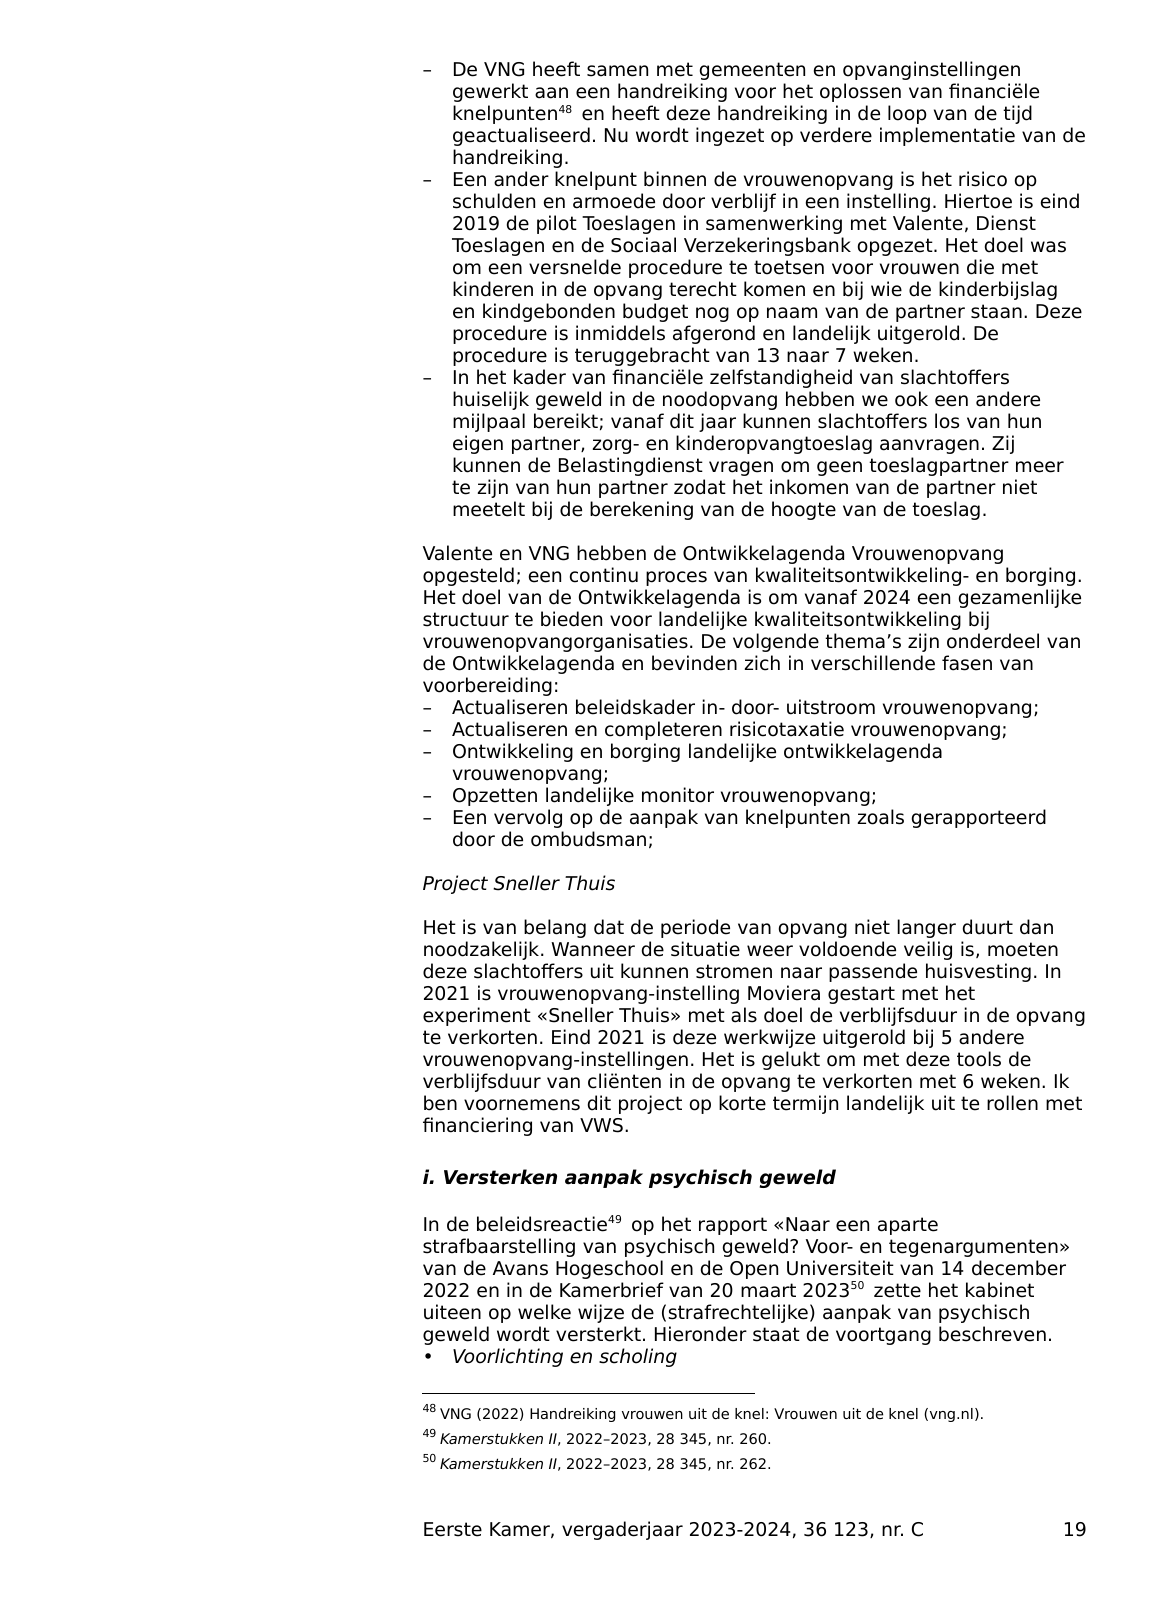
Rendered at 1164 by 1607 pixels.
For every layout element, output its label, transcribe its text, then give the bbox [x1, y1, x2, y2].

text In de beleidsreactie op het rapport «Naar een aparte strafbaarstelling van psychisch geweld? Voor- en tegenargumenten» van de Avans Hogeschool en de Open Universiteit van 14 december 2022 en in de Kamerbrief van 20 maart 2023 zette het kabinet uiteen op welke wijze de (strafrechtelijke) aanpak van psychisch geweld wordt versterkt. Hieronder staat de voortgang beschreven. [422, 1214, 1087, 1346]
text – In het kader van financiële zelfstandigheid van slachtoffers huiselijk geweld in de noodopvang hebben we ook een andere mijlpaal bereikt; vanaf dit jaar kunnen slachtoffers los van hun eigen partner, zorg- en kinderopvangtoeslag aanvragen. Zij kunnen de Belastingdienst vragen om geen toeslagpartner meer te zijn van hun partner zodat het inkomen van de partner niet meetelt bij de berekening van de hoogte van de toeslag. [422, 367, 1087, 521]
text Valente en VNG hebben de Ontwikkelagenda Vrouwenopvang opgesteld; een continu proces van kwaliteitsontwikkeling- en borging. Het doel van de Ontwikkelagenda is om vanaf 2024 een gezamenlijke structuur te bieden voor landelijke kwaliteitsontwikkeling bij vrouwenopvangorganisaties. De volgende thema’s zijn onderdeel van de Ontwikkelagenda en bevinden zich in verschillende fasen van voorbereiding: [422, 543, 1087, 697]
text – Actualiseren beleidskader in- door- uitstroom vrouwenopvang; [422, 697, 1087, 719]
text Het is van belang dat de periode van opvang niet langer duurt dan noodzakelijk. Wanneer de situatie weer voldoende veilig is, moeten deze slachtoffers uit kunnen stromen naar passende huisvesting. In 2021 is vrouwenopvang-instelling Moviera gestart met het experiment «Sneller Thuis» met als doel de verblijfsduur in de opvang te verkorten. Eind 2021 is deze werkwijze uitgerold bij 5 andere vrouwenopvang-instellingen. Het is gelukt om met deze tools de verblijfsduur van cliënten in de opvang te verkorten met 6 weken. Ik ben voornemens dit project op korte termijn landelijk uit te rollen met financiering van VWS. [422, 917, 1087, 1137]
text Kamerstukken II, 2022–2023, 28 345, nr. 260. [422, 1427, 1087, 1449]
text • Voorlichting en scholing [422, 1346, 1087, 1367]
text – Opzetten landelijke monitor vrouwenopvang; [422, 784, 1087, 807]
text – Een vervolg op de aanpak van knelpunten zoals gerapporteerd door de ombudsman; [422, 807, 1087, 851]
text – Actualiseren en completeren risicotaxatie vrouwenopvang; [422, 719, 1087, 741]
text – Ontwikkeling en borging landelijke ontwikkelagenda vrouwenopvang; [422, 741, 1087, 784]
text – De VNG heeft samen met gemeenten en opvanginstellingen gewerkt aan een handreiking voor het oplossen van financiële knelpunten en heeft deze handreiking in de loop van de tijd geactualiseerd. Nu wordt ingezet op verdere implementatie van de handreiking. [422, 59, 1087, 169]
subtitle Project Sneller Thuis [422, 873, 1087, 895]
text – Een ander knelpunt binnen de vrouwenopvang is het risico op schulden en armoede door verblijf in een instelling. Hiertoe is eind 2019 de pilot Toeslagen in samenwerking met Valente, Dienst Toeslagen en de Sociaal Verzekeringsbank opgezet. Het doel was om een versnelde procedure te toetsen voor vrouwen die met kinderen in de opvang terecht komen en bij wie de kinderbijslag en kindgebonden budget nog op naam van de partner staan. Deze procedure is inmiddels afgerond en landelijk uitgerold. De procedure is teruggebracht van 13 naar 7 weken. [422, 169, 1087, 367]
subtitle i. Versterken aanpak psychisch geweld [422, 1167, 1087, 1189]
text VNG (2022) Handreiking vrouwen uit de knel: Vrouwen uit de knel (vng.nl). [422, 1402, 1087, 1424]
text Kamerstukken II, 2022–2023, 28 345, nr. 262. [422, 1452, 1087, 1474]
